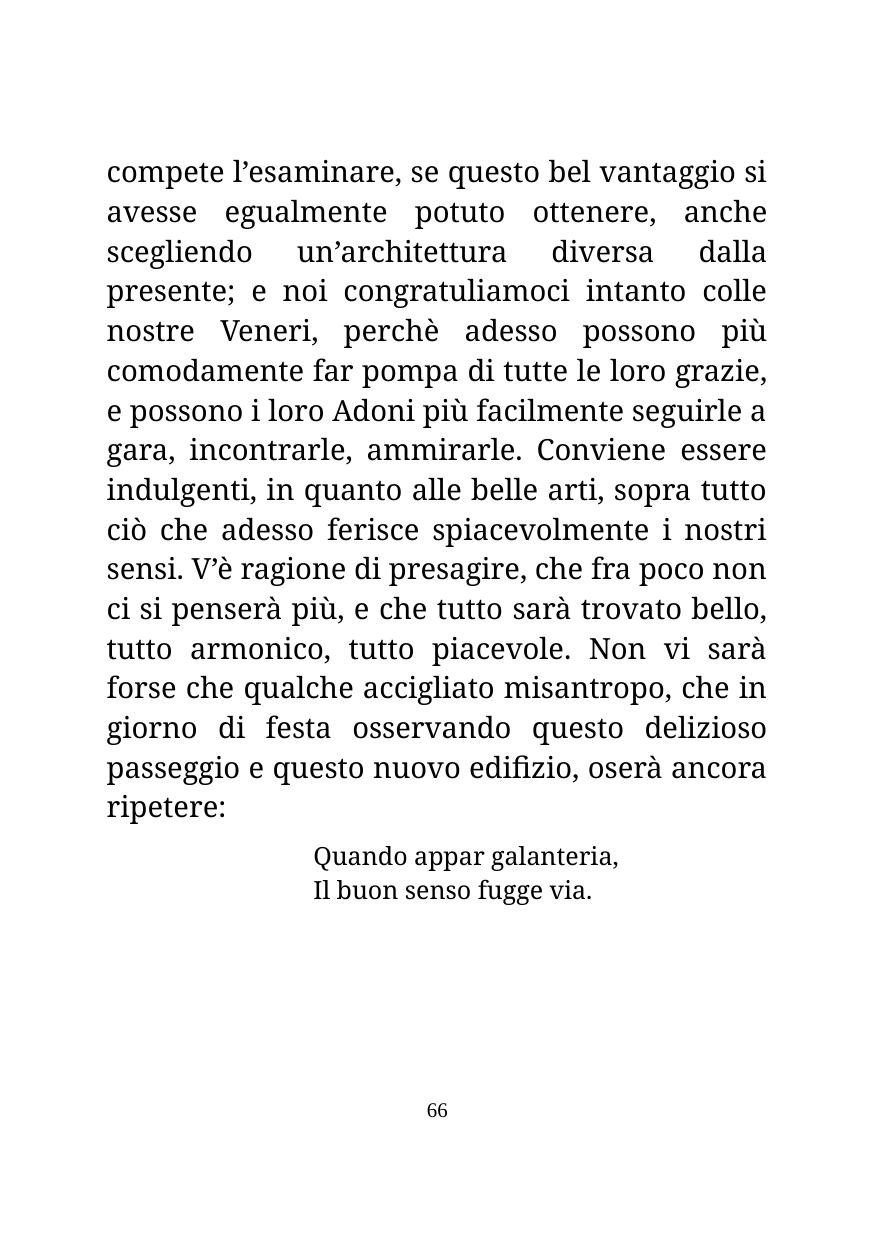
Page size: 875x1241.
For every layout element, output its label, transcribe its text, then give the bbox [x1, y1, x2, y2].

text Quando appar galanteria, Il buon senso fugge via. [313, 839, 768, 907]
text compete l’esaminare, se questo bel vantaggio si avesse egualmente potuto ottenere, anche scegliendo un’architettura diversa dalla presente; e noi congratuliamoci intanto colle nostre Veneri, perchè adesso possono più comodamente far pompa di tutte le loro grazie, e possono i loro Adoni più facilmente seguirle a gara, incontrarle, ammirarle. Conviene essere indulgenti, in quanto alle belle arti, sopra tutto ciò che adesso ferisce spiacevolmente i nostri sensi. V’è ragione di presagire, che fra poco non ci si penserà più, e che tutto sarà trovato bello, tutto armonico, tutto piacevole. Non vi sarà forse che qualche accigliato misantropo, che in giorno di festa osservando questo delizioso passeggio e questo nuovo edifizio, oserà ancora ripetere: [106, 152, 768, 826]
